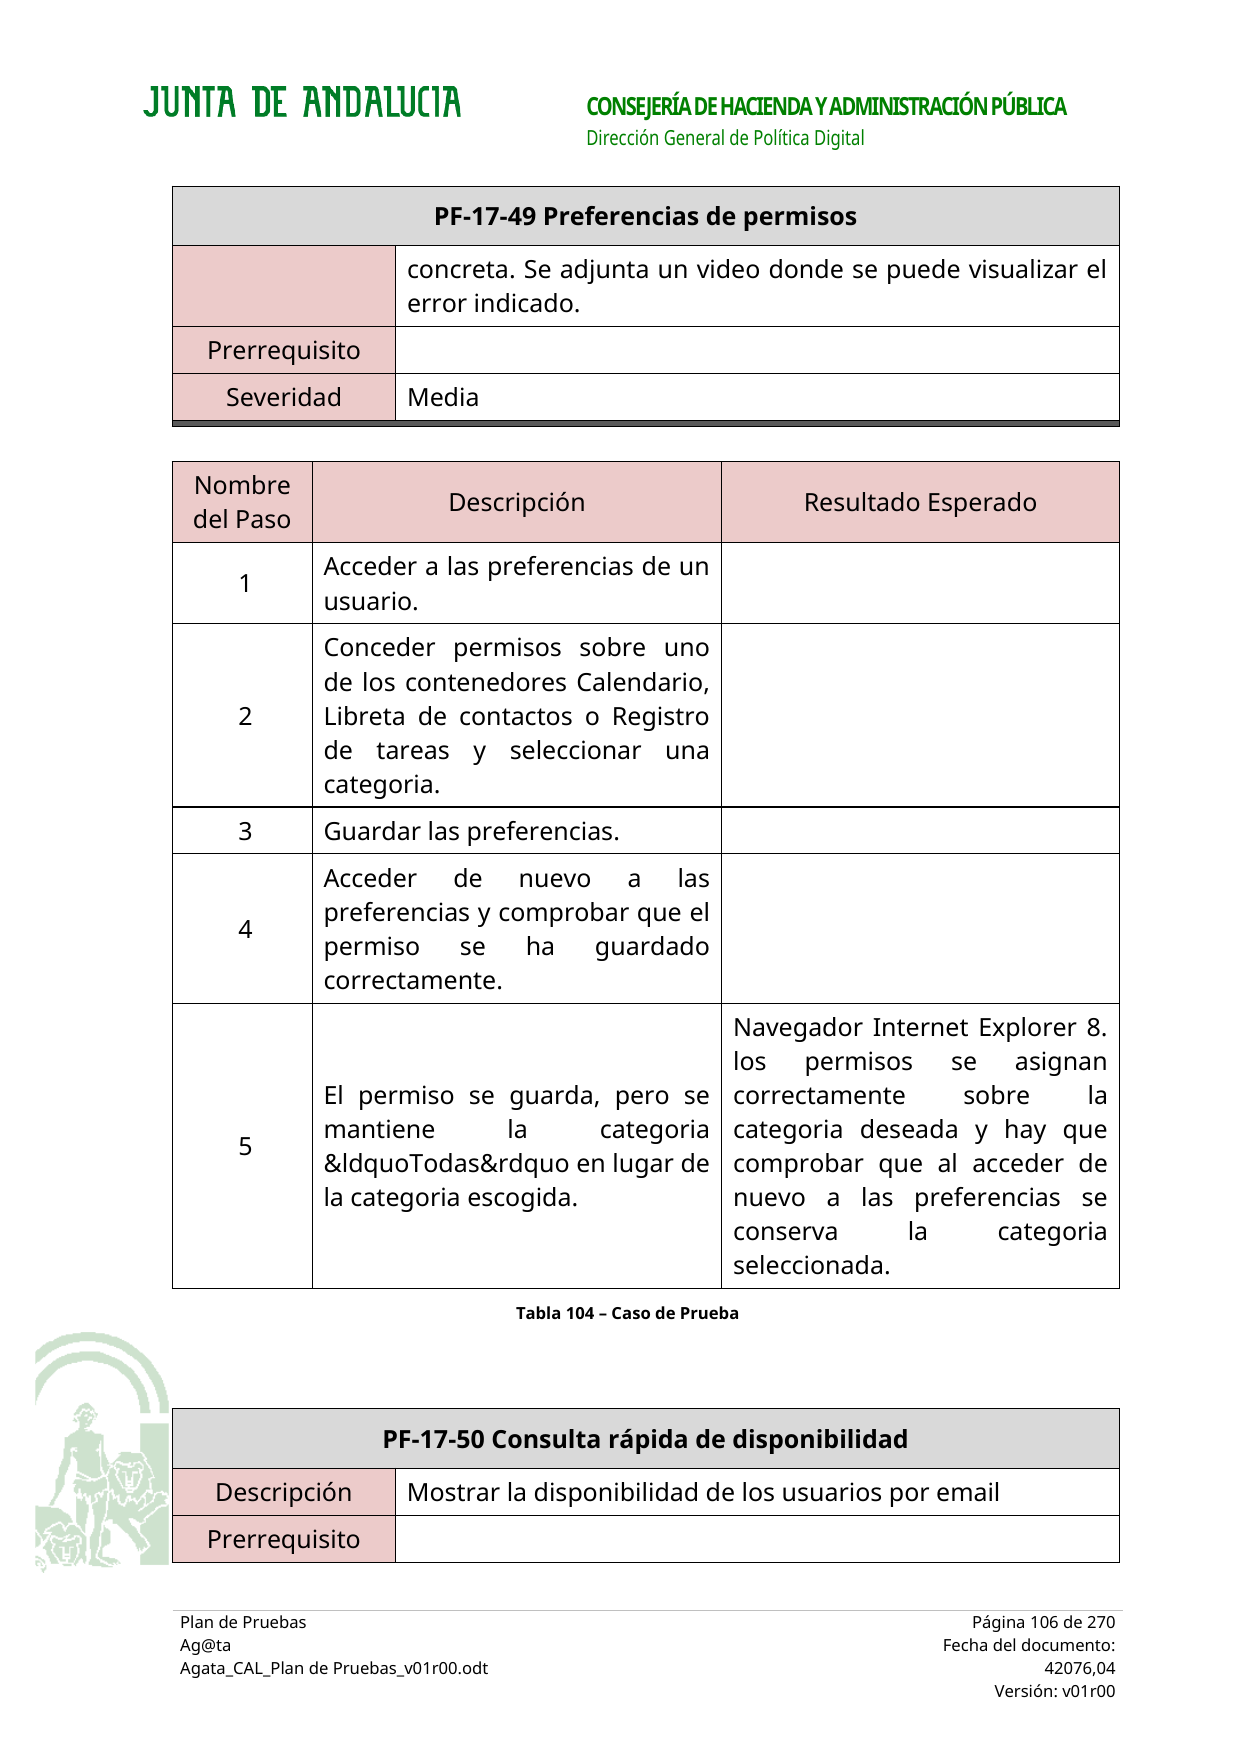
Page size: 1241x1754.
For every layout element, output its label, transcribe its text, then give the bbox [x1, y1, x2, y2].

table_cell Navegador Internet Explorer 8. los permisos se asignan correctamente sobre la categoria deseada y hay que comprobar que al acceder de nuevo a las preferencias se conserva la categoria seleccionada. [722, 1004, 1119, 1288]
table_cell Prerrequisito [173, 1516, 395, 1562]
table_cell Acceder a las preferencias de un usuario. [313, 543, 721, 623]
table_cell 2 [173, 624, 312, 806]
table_cell Media [396, 374, 1119, 420]
table_cell Prerrequisito [173, 327, 395, 373]
table_header Nombre del Paso [173, 462, 312, 542]
table_cell [722, 854, 1119, 1002]
table_cell 5 [173, 1004, 312, 1288]
table_cell [722, 624, 1119, 806]
table_cell Acceder de nuevo a las preferencias y comprobar que el permiso se ha guardado correctamente. [313, 854, 721, 1002]
table_cell 4 [173, 854, 312, 1002]
table_cell 1 [173, 543, 312, 623]
table_header PF-17-49 Preferencias de permisos [173, 187, 1119, 245]
table_cell [173, 421, 1119, 426]
table_cell 3 [173, 808, 312, 853]
picture [143, 86, 461, 117]
table_cell [722, 808, 1119, 853]
table_cell [396, 1516, 1119, 1562]
table_header Descripción [313, 462, 721, 542]
table_cell Descripción [173, 1469, 395, 1515]
table_cell concreta. Se adjunta un video donde se puede visualizar el error indicado. [396, 246, 1119, 326]
table_cell [722, 543, 1119, 623]
table_cell Conceder permisos sobre uno de los contenedores Calendario, Libreta de contactos o Registro de tareas y seleccionar una categoria. [313, 624, 721, 806]
table_cell Severidad [173, 374, 395, 420]
table_cell Guardar las preferencias. [313, 808, 721, 853]
table_cell [173, 246, 395, 326]
table_header Resultado Esperado [722, 462, 1119, 542]
table_cell Mostrar la disponibilidad de los usuarios por email [396, 1469, 1119, 1515]
table_cell El permiso se guarda, pero se mantiene la categoria &ldquoTodas&rdquo en lugar de la categoria escogida. [313, 1004, 721, 1288]
table_header PF-17-50 Consulta rápida de disponibilidad [173, 1409, 1119, 1468]
table_cell [396, 327, 1119, 373]
text Tabla 104 – Caso de Prueba [148, 1301, 1107, 1324]
